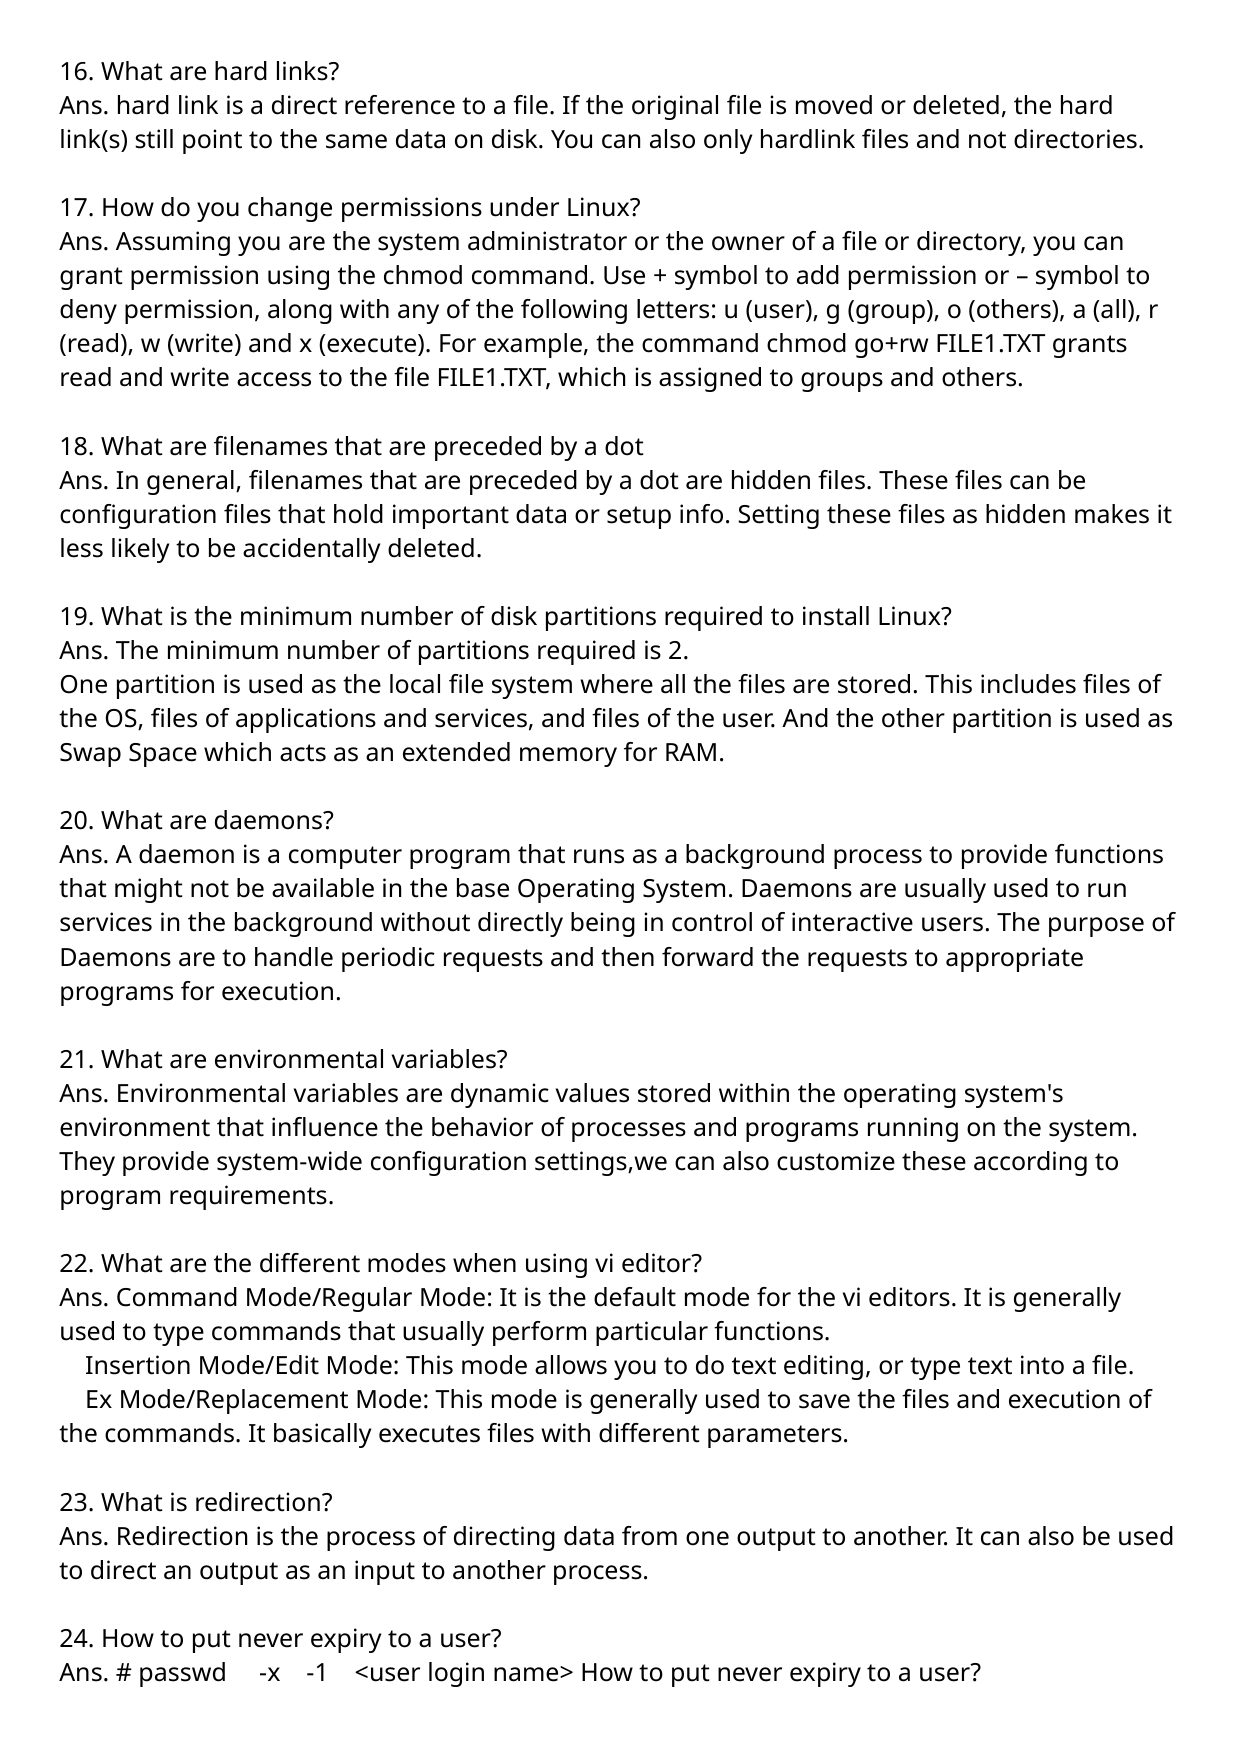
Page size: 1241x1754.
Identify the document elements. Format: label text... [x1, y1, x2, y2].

text Ans. Redirection is the process of directing data from one output to another. It can also be used to direct an output as an input to another process. [59, 1518, 1184, 1586]
text Insertion Mode/Edit Mode: This mode allows you to do text editing, or type text into a file. [59, 1348, 1184, 1382]
text 19. What is the minimum number of disk partitions required to install Linux? [59, 598, 1184, 633]
text One partition is used as the local file system where all the files are stored. This includes files of the OS, files of applications and services, and files of the user. And the other partition is used as Swap Space which acts as an extended memory for RAM. [59, 667, 1184, 769]
text 23. What is redirection? [59, 1484, 1184, 1518]
text 20. What are daemons? [59, 803, 1184, 837]
text Ans. In general, filenames that are preceded by a dot are hidden files. These files can be configuration files that hold important data or setup info. Setting these files as hidden makes it less likely to be accidentally deleted. [59, 462, 1184, 564]
text 18. What are filenames that are preceded by a dot [59, 428, 1184, 462]
text Ans. Environmental variables are dynamic values stored within the operating system's environment that influence the behavior of processes and programs running on the system. They provide system-wide configuration settings,we can also customize these according to program requirements. [59, 1075, 1184, 1212]
text 21. What are environmental variables? [59, 1041, 1184, 1075]
text 24. How to put never expiry to a user? [59, 1620, 1184, 1654]
text 17. How do you change permissions under Linux? [59, 190, 1184, 224]
text Ans. Command Mode/Regular Mode: It is the default mode for the vi editors. It is generally used to type commands that usually perform particular functions. [59, 1280, 1184, 1348]
text Ans. hard link is a direct reference to a file. If the original file is moved or deleted, the hard link(s) still point to the same data on disk. You can also only hardlink files and not directories. [59, 88, 1184, 156]
text Ans. The minimum number of partitions required is 2. [59, 633, 1184, 667]
text 22. What are the different modes when using vi editor? [59, 1246, 1184, 1280]
text Ex Mode/Replacement Mode: This mode is generally used to save the files and execution of the commands. It basically executes files with different parameters. [59, 1382, 1184, 1450]
text Ans. Assuming you are the system administrator or the owner of a file or directory, you can grant permission using the chmod command. Use + symbol to add permission or – symbol to deny permission, along with any of the following letters: u (user), g (group), o (others), a (all), r (read), w (write) and x (execute). For example, the command chmod go+rw FILE1.TXT grants read and write access to the file FILE1.TXT, which is assigned to groups and others. [59, 224, 1184, 394]
text Ans. A daemon is a computer program that runs as a background process to provide functions that might not be available in the base Operating System. Daemons are usually used to run services in the background without directly being in control of interactive users. The purpose of Daemons are to handle periodic requests and then forward the requests to appropriate programs for execution. [59, 837, 1184, 1007]
text Ans. # passwd -x -1 <user login name> How to put never expiry to a user? [59, 1654, 1184, 1688]
text 16. What are hard links? [59, 53, 1184, 88]
